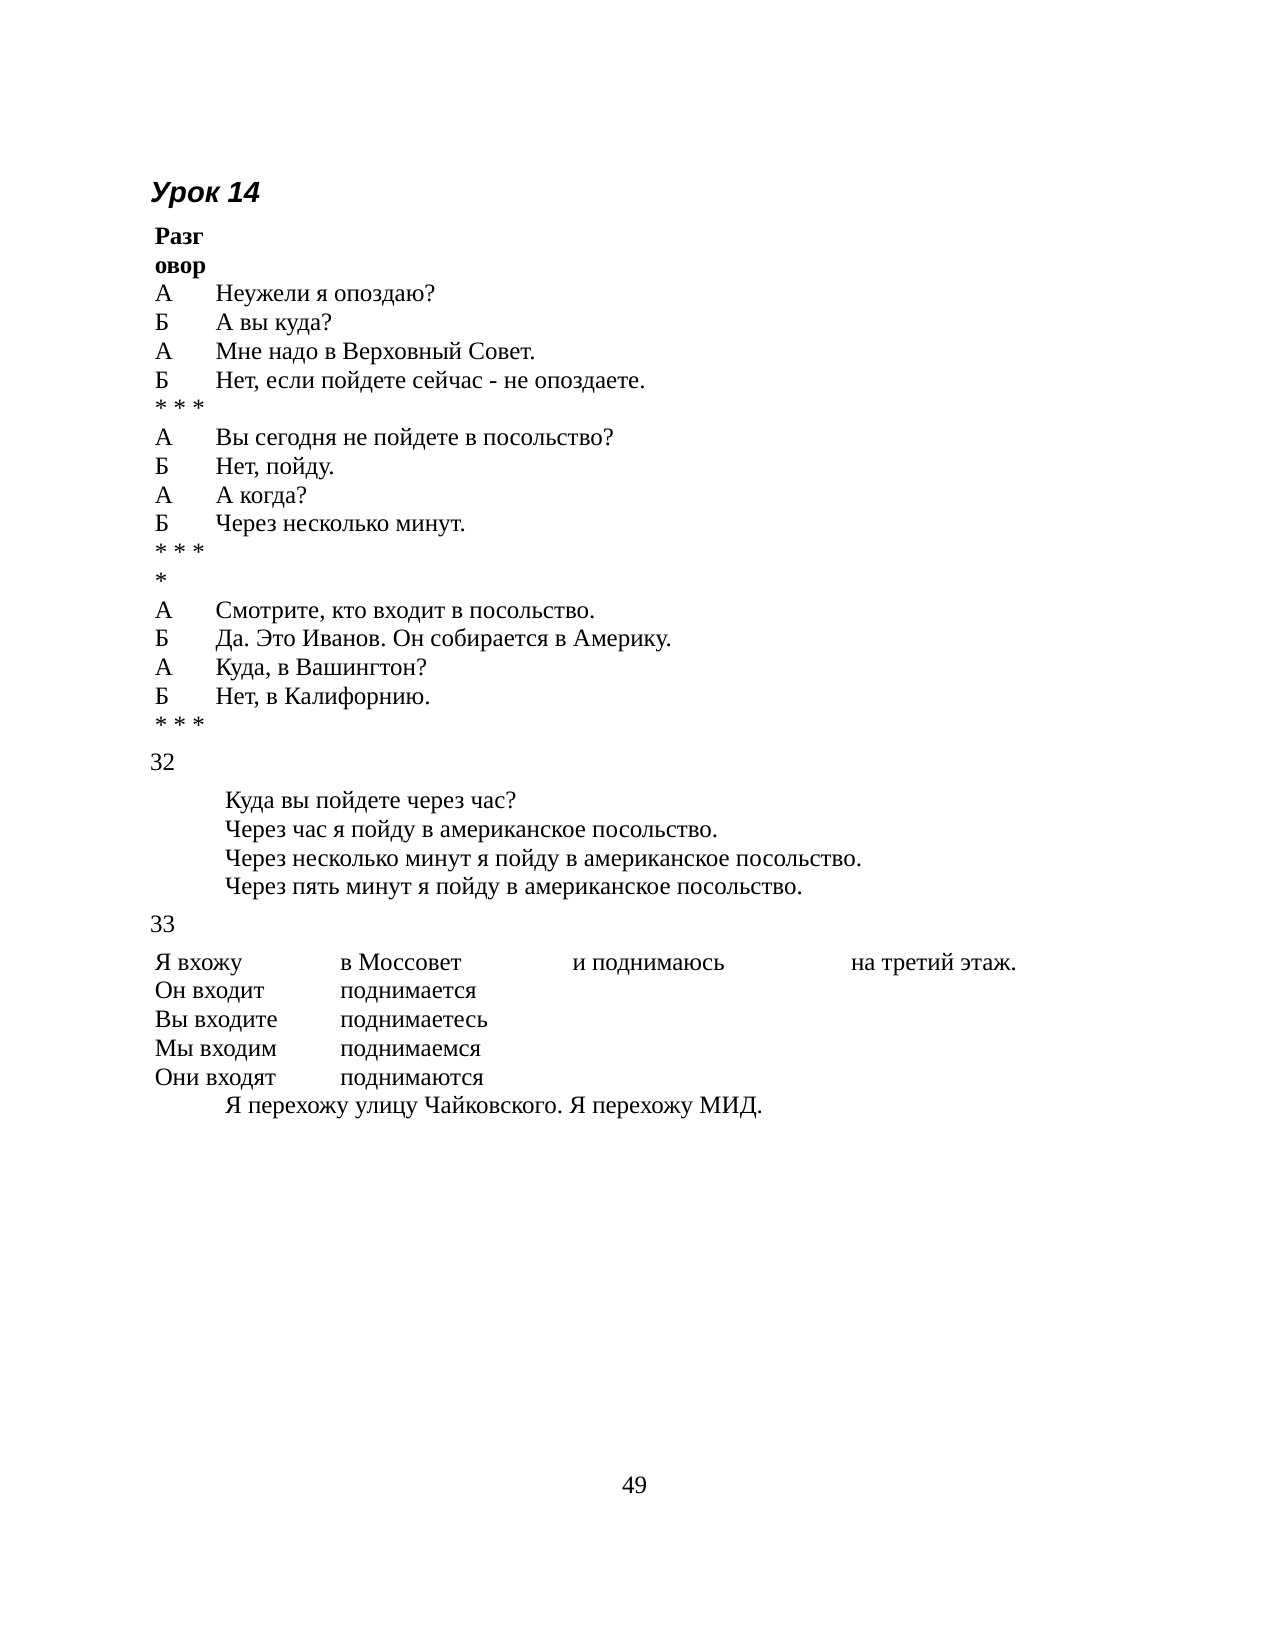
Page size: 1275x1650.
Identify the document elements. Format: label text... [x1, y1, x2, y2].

table_cell Б [150, 451, 211, 480]
table_cell [568, 1033, 1125, 1062]
table_cell A [150, 595, 211, 623]
table_cell Смотрите, кто входит в посольство. [211, 595, 1125, 623]
table_cell A [150, 652, 211, 681]
table_cell Куда, в Вашингтон? [211, 652, 1125, 681]
table_cell A [150, 480, 211, 508]
table_cell Мне надо в Верховный Совет. [211, 336, 1125, 365]
table_cell [211, 394, 1125, 422]
table_cell Нет, в Калифорнию. [211, 681, 1125, 710]
table_cell * * * [150, 710, 211, 738]
table_header Я вхожу [150, 947, 336, 976]
table_cell Б [150, 365, 211, 393]
table_cell A [150, 336, 211, 365]
table_cell А вы куда? [211, 307, 1125, 336]
table_cell [211, 537, 1125, 595]
table_header и поднимаюсь [568, 947, 846, 976]
subtitle Урок 14 [150, 175, 1125, 208]
table_cell Да. Это Иванов. Он собирается в Америку. [211, 624, 1125, 652]
text Через несколько минут я пойду в американское посольство. [225, 843, 1125, 871]
text Через час я пойду в американское посольство. [225, 814, 1125, 843]
table_cell * * * [150, 394, 211, 422]
table_header [211, 221, 1125, 278]
table_cell Нет, если пойдете сейчас - не опоздаете. [211, 365, 1125, 393]
table_cell поднимаемся [336, 1033, 568, 1062]
table_cell Он входит [150, 976, 336, 1004]
table_cell [568, 1062, 1125, 1091]
table_cell Неужели я опоздаю? [211, 279, 1125, 307]
table_cell Через несколько минут. [211, 509, 1125, 537]
text 33 [150, 909, 1125, 938]
table_cell A [150, 422, 211, 451]
text Я перехожу улицу Чайковского. Я перехожу МИД. [225, 1091, 1125, 1119]
text 32 [150, 747, 1125, 776]
table_cell Б [150, 509, 211, 537]
table_cell A [150, 279, 211, 307]
table_cell поднимаются [336, 1062, 568, 1091]
table_header Разговор [150, 221, 211, 278]
table_cell Они входят [150, 1062, 336, 1091]
table_cell А когда? [211, 480, 1125, 508]
table_cell поднимается [336, 976, 568, 1004]
table_header на третий этаж. [846, 947, 1125, 976]
table_cell Мы входим [150, 1033, 336, 1062]
text Через пять минут я пойду в американское посольство. [225, 871, 1125, 900]
table_cell [211, 710, 1125, 738]
table_cell [568, 976, 1125, 1004]
table_cell Вы входите [150, 1004, 336, 1033]
table_cell Б [150, 624, 211, 652]
table_cell поднимаетесь [336, 1004, 568, 1033]
table_cell Б [150, 681, 211, 710]
table_cell Б [150, 307, 211, 336]
text Куда вы пойдете через час? [225, 785, 1125, 814]
table_cell Вы сегодня не пойдете в посольство? [211, 422, 1125, 451]
table_cell Нет, пойду. [211, 451, 1125, 480]
table_cell [568, 1004, 1125, 1033]
table_header в Моссовет [336, 947, 568, 976]
table_cell * * * * [150, 537, 211, 595]
